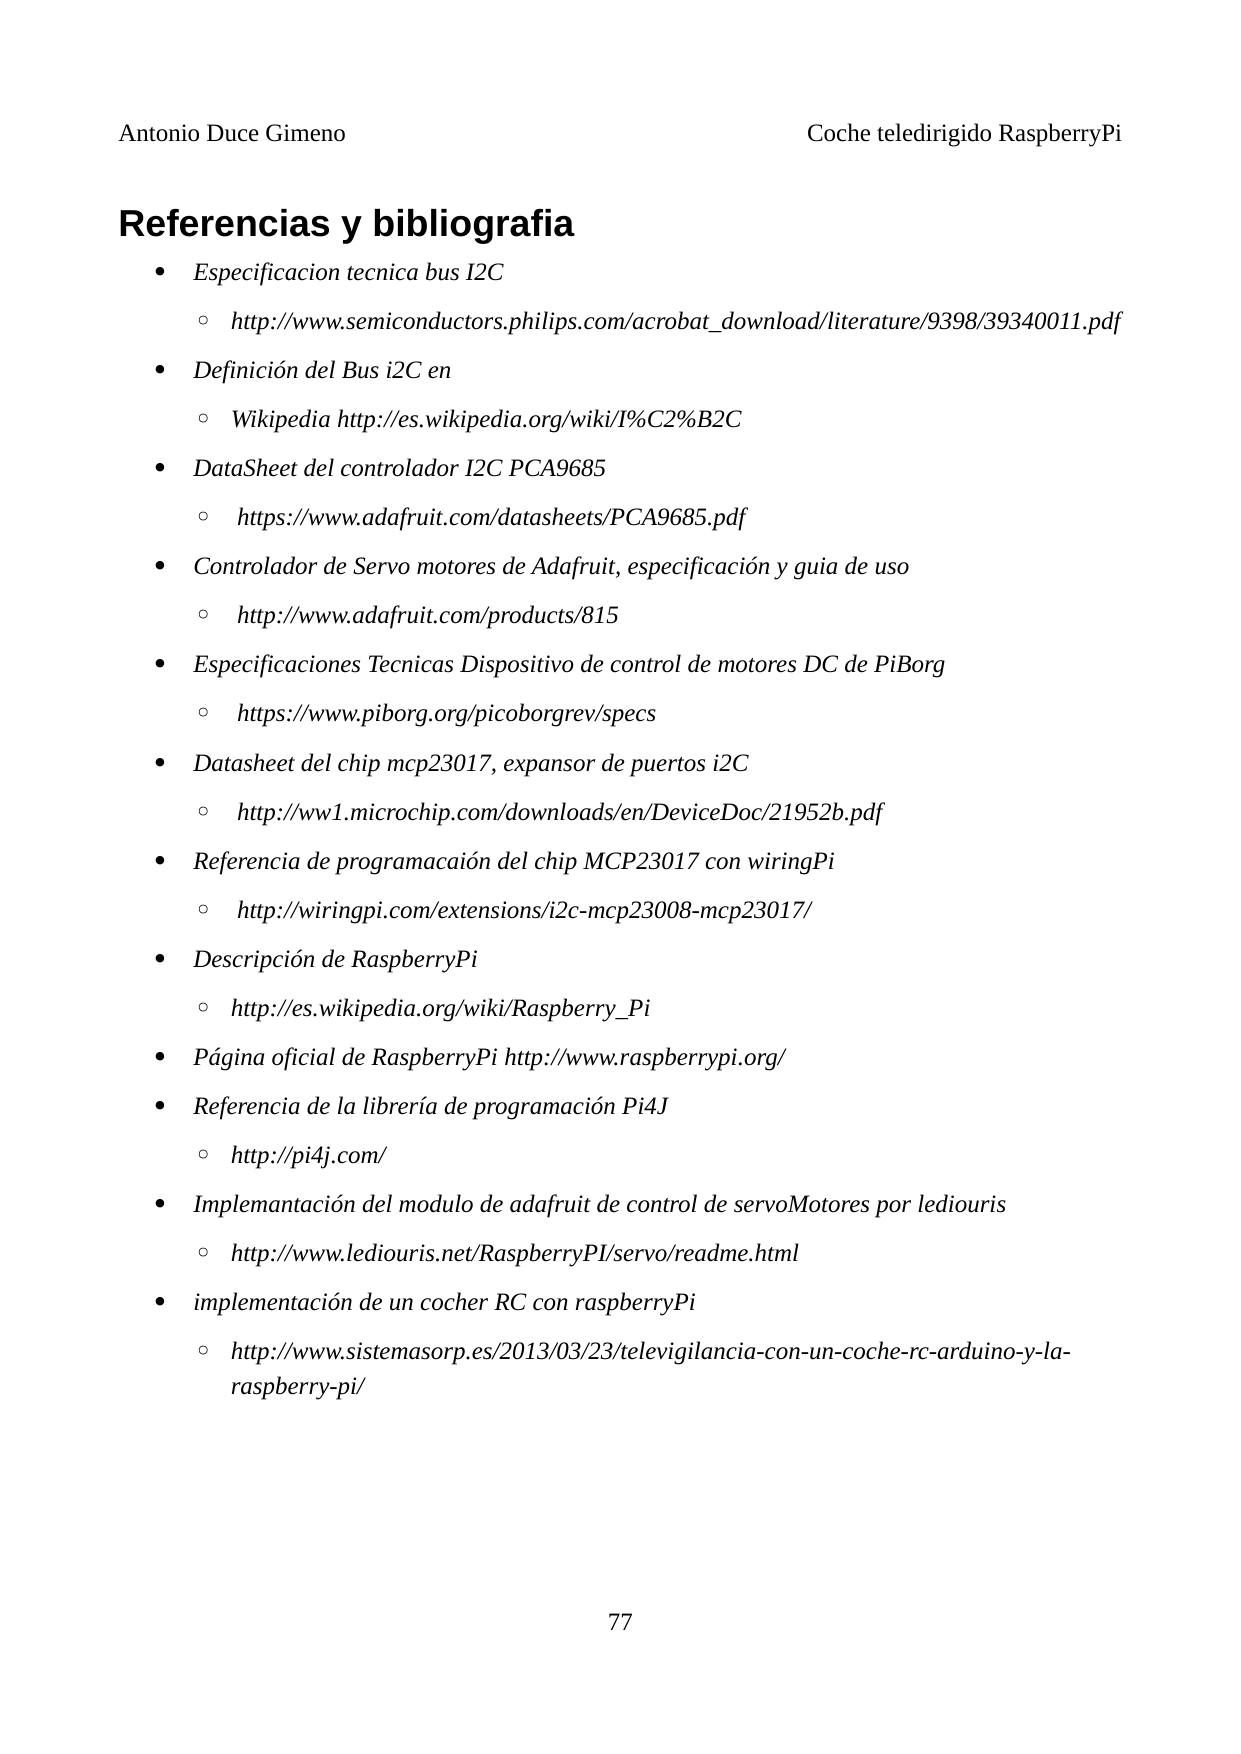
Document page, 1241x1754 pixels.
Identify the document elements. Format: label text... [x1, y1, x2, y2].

list http://www.semiconductors.philips.com/acrobat_download/literature/9398/39340011.pdf [193, 306, 1122, 335]
list http://pi4j.com/ [193, 1140, 1122, 1169]
list implementación de un cocher RC con raspberryPi [156, 1287, 1122, 1316]
list https://www.adafruit.com/datasheets/PCA9685.pdf [193, 502, 1122, 531]
list Página oficial de RaspberryPi http://www.raspberrypi.org/ [156, 1042, 1122, 1071]
list http://wiringpi.com/extensions/i2c-mcp23008-mcp23017/ [193, 895, 1122, 923]
list Especificacion tecnica bus I2C [156, 257, 1122, 286]
list Referencia de programacaión del chip MCP23017 con wiringPi [156, 846, 1122, 874]
list Controlador de Servo motores de Adafruit, especificación y guia de uso [156, 551, 1122, 580]
list http://www.adafruit.com/products/815 [193, 600, 1122, 629]
list Descripción de RaspberryPi [156, 944, 1122, 973]
list http://www.sistemasorp.es/2013/03/23/televigilancia-con-un-coche-rc-arduino-y-la-raspberry-pi/ [193, 1336, 1122, 1399]
list Definición del Bus i2C en [156, 355, 1122, 384]
list https://www.piborg.org/picoborgrev/specs [193, 698, 1122, 727]
list Referencia de la librería de programación Pi4J [156, 1091, 1122, 1120]
list http://es.wikipedia.org/wiki/Raspberry_Pi [193, 993, 1122, 1022]
list http://www.lediouris.net/RaspberryPI/servo/readme.html [193, 1238, 1122, 1267]
subtitle Referencias y bibliografia [118, 201, 1122, 244]
list Especificaciones Tecnicas Dispositivo de control de motores DC de PiBorg [156, 649, 1122, 678]
list DataSheet del controlador I2C PCA9685 [156, 453, 1122, 482]
list Datasheet del chip mcp23017, expansor de puertos i2C [156, 748, 1122, 776]
list Implemantación del modulo de adafruit de control de servoMotores por lediouris [156, 1189, 1122, 1218]
list http://ww1.microchip.com/downloads/en/DeviceDoc/21952b.pdf [193, 797, 1122, 825]
list Wikipedia http://es.wikipedia.org/wiki/I%C2%B2C [193, 404, 1122, 433]
